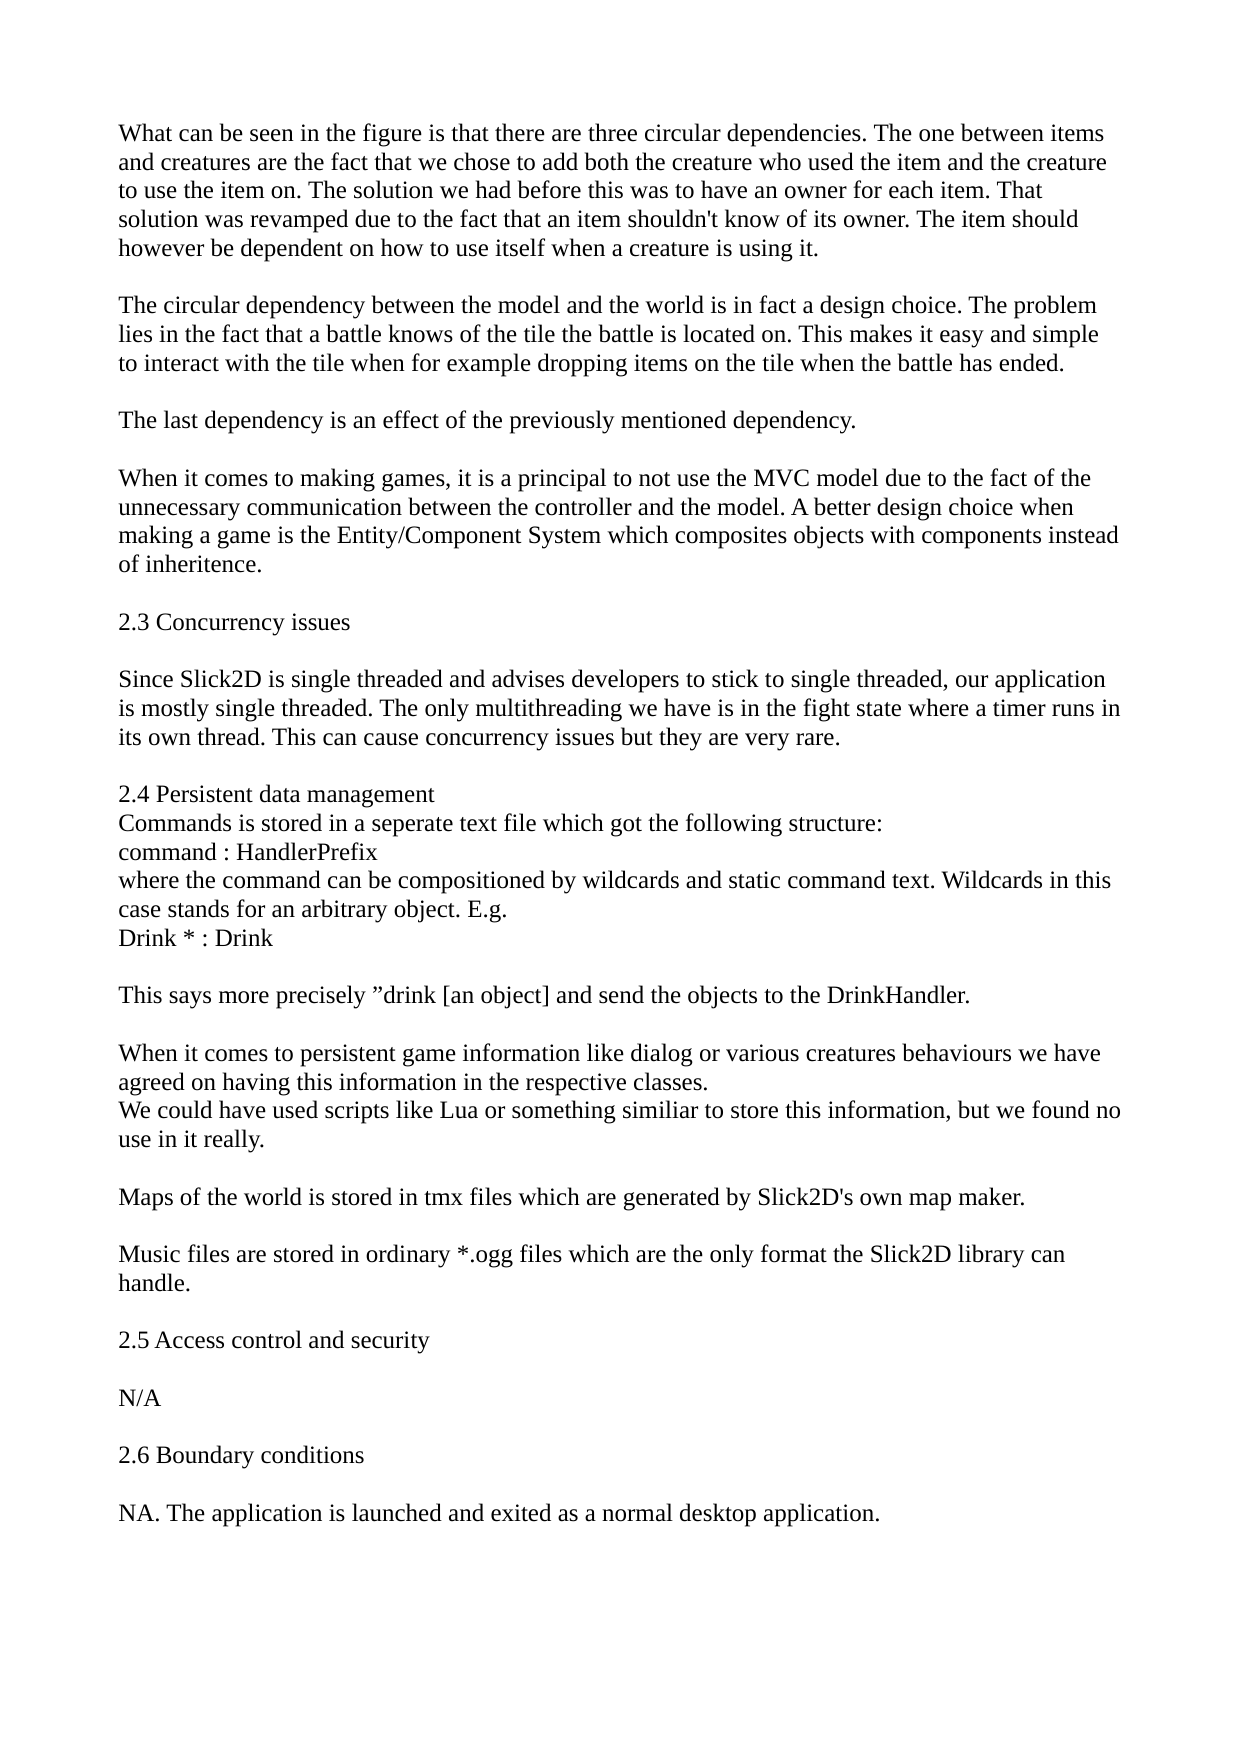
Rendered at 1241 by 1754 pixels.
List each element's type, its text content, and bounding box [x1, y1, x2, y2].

text Commands is stored in a seperate text file which got the following structure: [118, 808, 1122, 837]
text where the command can be compositioned by wildcards and static command text. Wildcards in this case stands for an arbitrary object. E.g. [118, 866, 1122, 923]
text This says more precisely ”drink [an object] and send the objects to the DrinkHandler. [118, 981, 1122, 1009]
text NA. The application is launched and exited as a normal desktop application. [118, 1498, 1122, 1527]
text We could have used scripts like Lua or something similiar to store this information, but we found no use in it really. [118, 1096, 1122, 1153]
text 2.4 Persistent data management [118, 779, 1122, 808]
text When it comes to persistent game information like dialog or various creatures behaviours we have agreed on having this information in the respective classes. [118, 1038, 1122, 1096]
text What can be seen in the figure is that there are three circular dependencies. The one between items and creatures are the fact that we chose to add both the creature who used the item and the creature to use the item on. The solution we had before this was to have an owner for each item. That solution was revamped due to the fact that an item shouldn't know of its owner. The item should however be dependent on how to use itself when a creature is using it. [118, 118, 1122, 262]
text N/A [118, 1383, 1122, 1412]
text The circular dependency between the model and the world is in fact a design choice. The problem lies in the fact that a battle knows of the tile the battle is located on. This makes it easy and simple to interact with the tile when for example dropping items on the tile when the battle has ended. [118, 291, 1122, 377]
text Music files are stored in ordinary *.ogg files which are the only format the Slick2D library can handle. [118, 1239, 1122, 1297]
text 2.5 Access control and security [118, 1326, 1122, 1354]
text 2.3 Concurrency issues [118, 607, 1122, 636]
text The last dependency is an effect of the previously mentioned dependency. [118, 406, 1122, 434]
text Maps of the world is stored in tmx files which are generated by Slick2D's own map maker. [118, 1182, 1122, 1211]
text When it comes to making games, it is a principal to not use the MVC model due to the fact of the unnecessary communication between the controller and the model. A better design choice when making a game is the Entity/Component System which composites objects with components instead of inheritence. [118, 463, 1122, 578]
text 2.6 Boundary conditions [118, 1441, 1122, 1469]
text Since Slick2D is single threaded and advises developers to stick to single threaded, our application is mostly single threaded. The only multithreading we have is in the fight state where a timer runs in its own thread. This can cause concurrency issues but they are very rare. [118, 664, 1122, 751]
text command : HandlerPrefix [118, 837, 1122, 866]
text Drink * : Drink [118, 923, 1122, 952]
